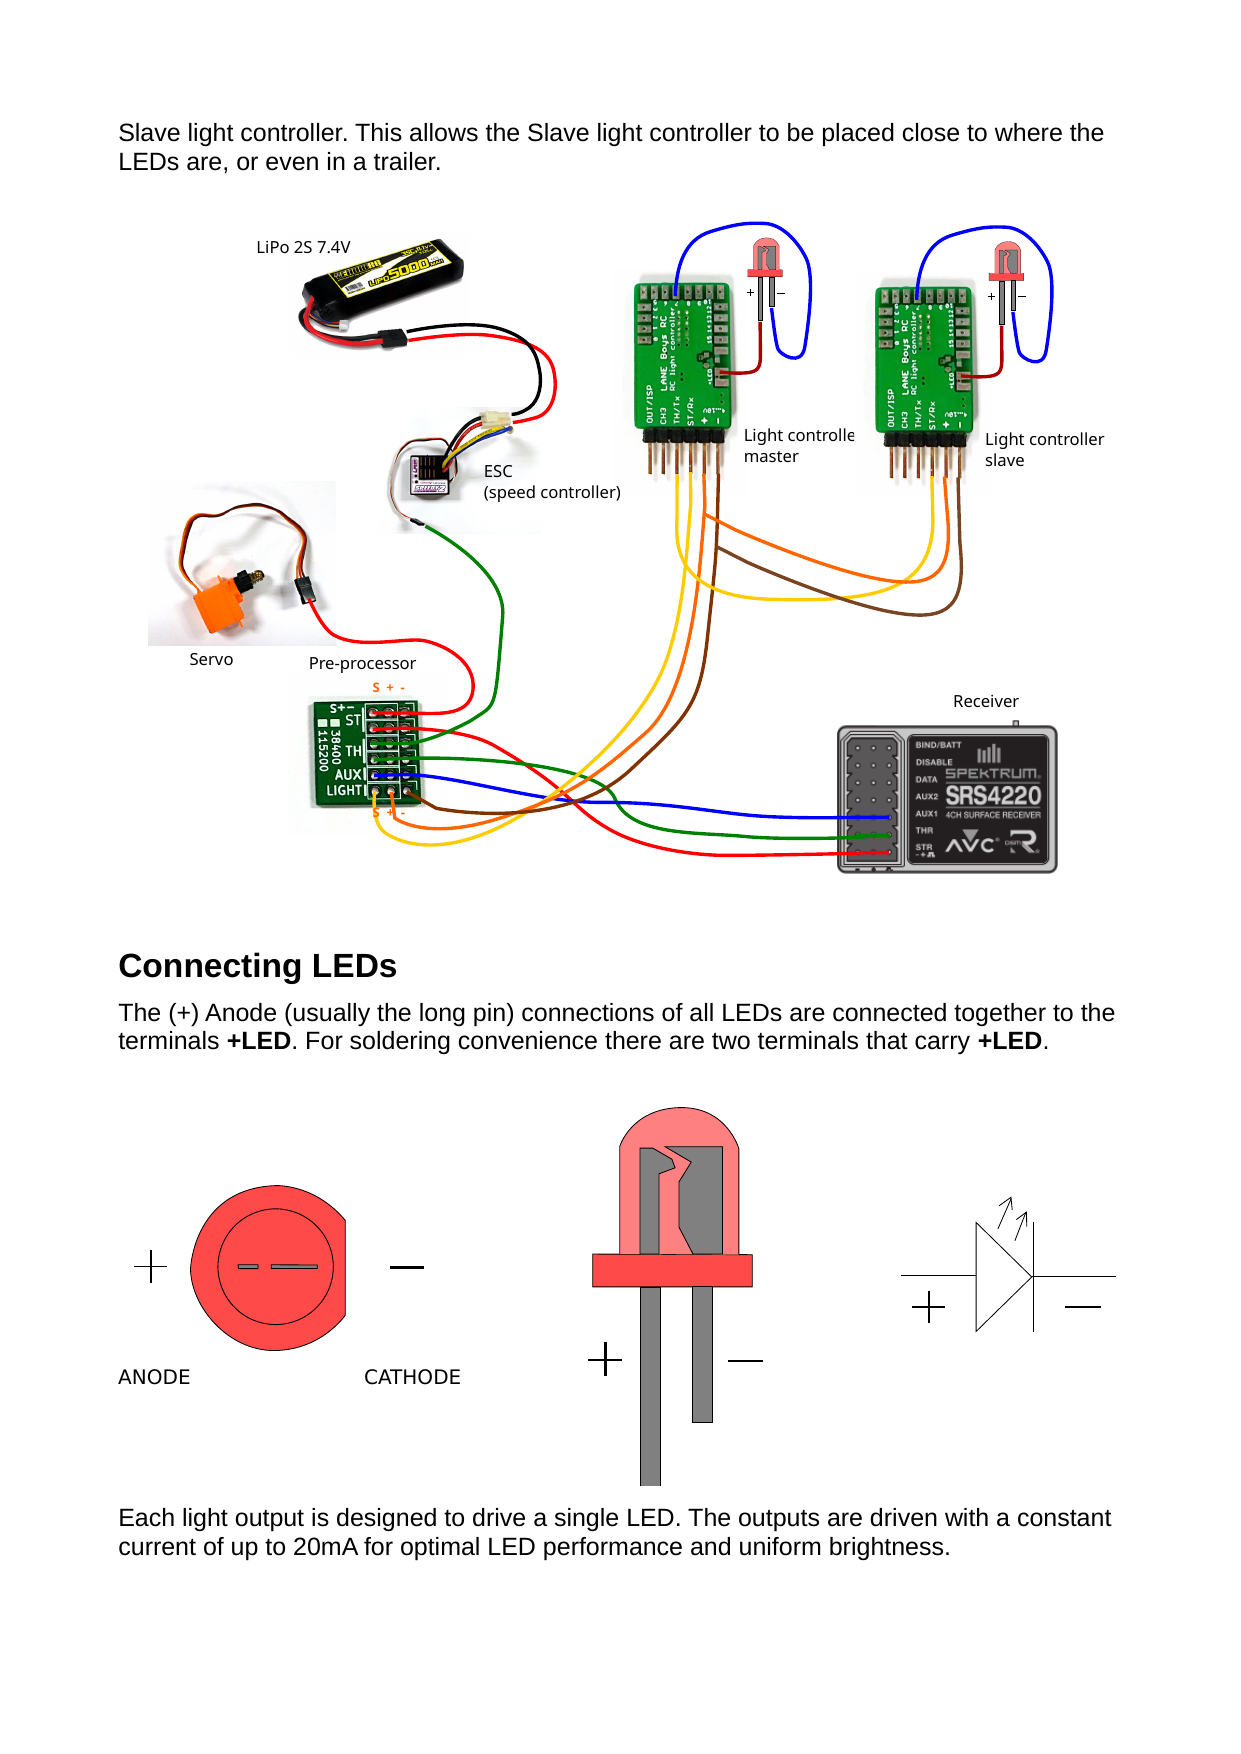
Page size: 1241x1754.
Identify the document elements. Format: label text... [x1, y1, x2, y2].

text Each light output is designed to drive a single LED. The outputs are driven with a constant current of up to 20mA for optimal LED performance and uniform brightness. [118, 1503, 1122, 1561]
text Slave light controller. This allows the Slave light controller to be placed close to where the LEDs are, or even in a trailer. [118, 118, 1122, 176]
text The (+) Anode (usually the long pin) connections of all LEDs are connected together to the terminals +LED. For soldering convenience there are two terminals that carry +LED. [118, 997, 1122, 1055]
subtitle Connecting LEDs [118, 946, 1122, 985]
